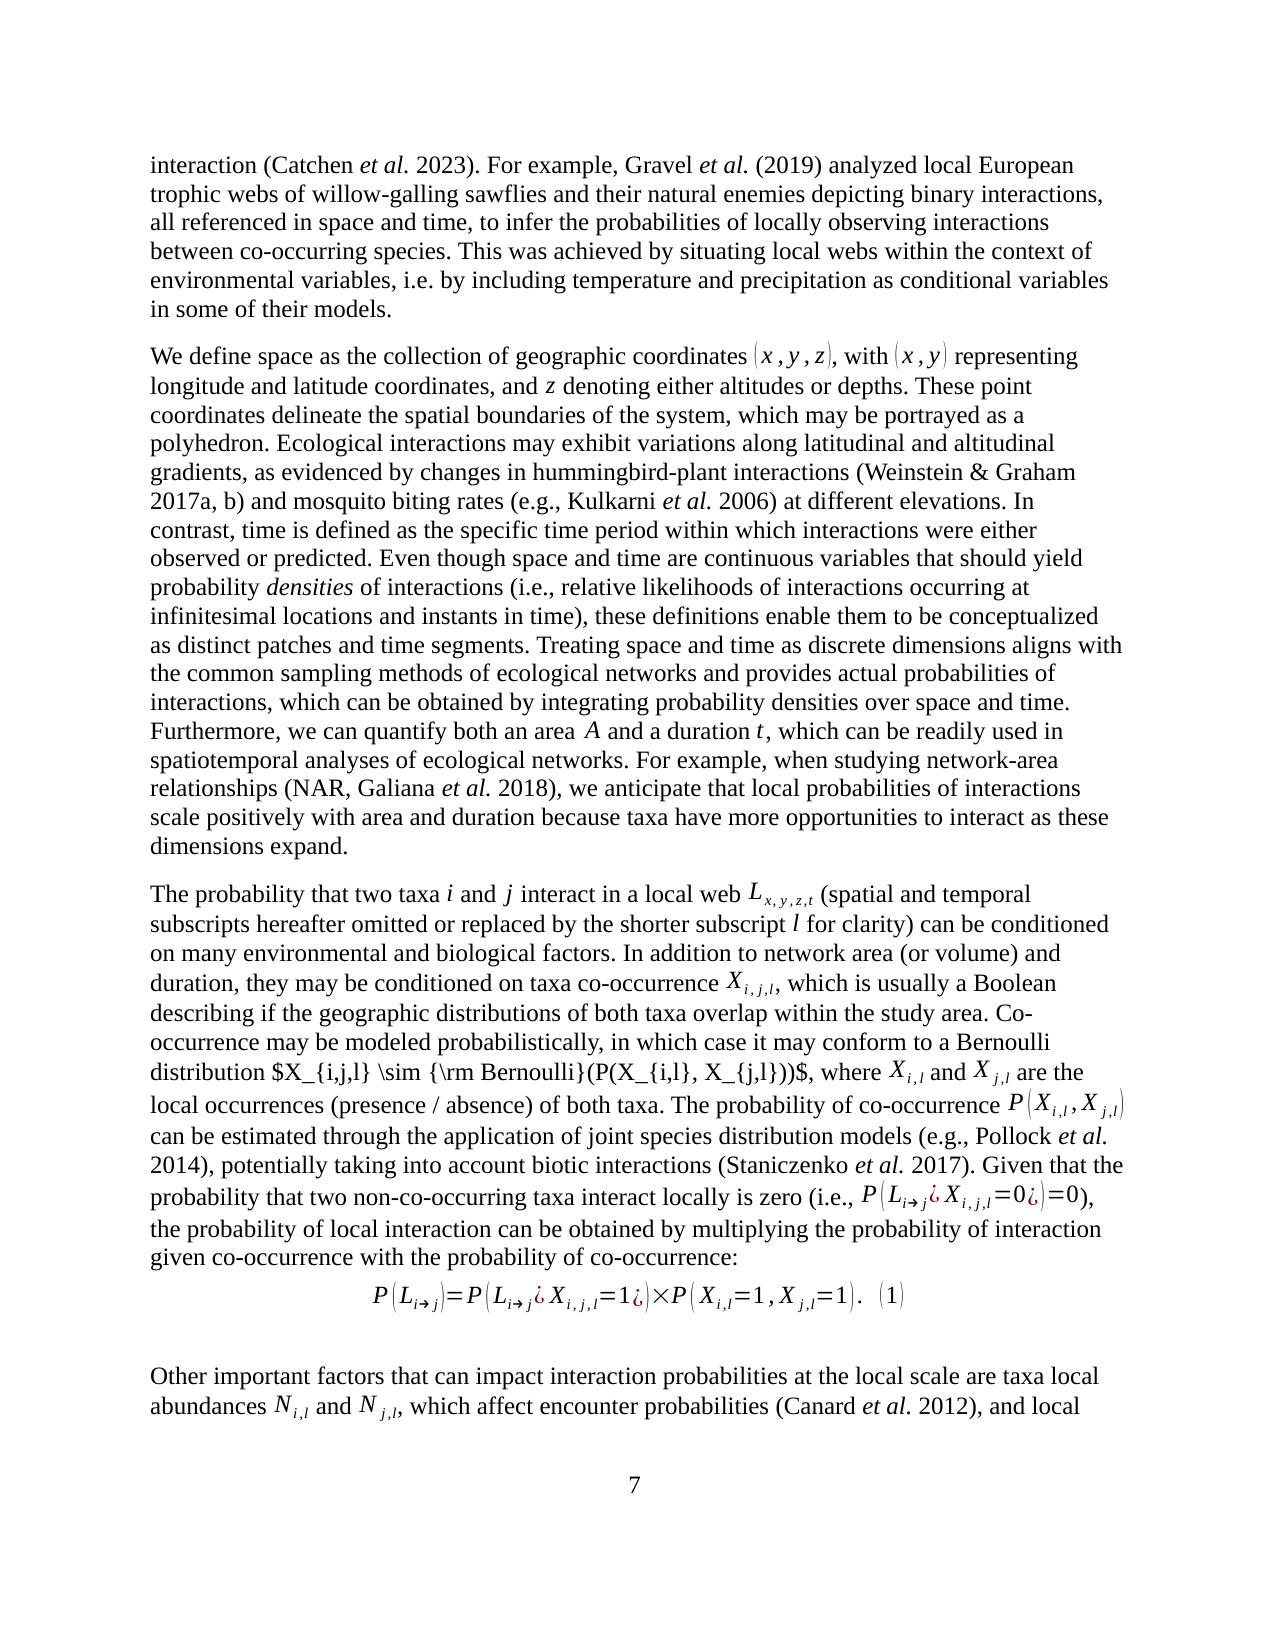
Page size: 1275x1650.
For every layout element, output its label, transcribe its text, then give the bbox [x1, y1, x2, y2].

text We define space as the collection of geographic coordinates , with representing longitude and latitude coordinates, and denoting either altitudes or depths. These point coordinates delineate the spatial boundaries of the system, which may be portrayed as a polyhedron. Ecological interactions may exhibit variations along latitudinal and altitudinal gradients, as evidenced by changes in hummingbird-plant interactions (Weinstein & Graham 2017a, b) and mosquito biting rates (e.g., Kulkarni et al. 2006) at different elevations. In contrast, time is defined as the specific time period within which interactions were either observed or predicted. Even though space and time are continuous variables that should yield probability densities of interactions (i.e., relative likelihoods of interactions occurring at infinitesimal locations and instants in time), these definitions enable them to be conceptualized as distinct patches and time segments. Treating space and time as discrete dimensions aligns with the common sampling methods of ecological networks and provides actual probabilities of interactions, which can be obtained by integrating probability densities over space and time. Furthermore, we can quantify both an area and a duration , which can be readily used in spatiotemporal analyses of ecological networks. For example, when studying network-area relationships (NAR, Galiana et al. 2018), we anticipate that local probabilities of interactions scale positively with area and duration because taxa have more opportunities to interact as these dimensions expand. [150, 340, 1125, 860]
text Other important factors that can impact interaction probabilities at the local scale are taxa local abundances and , which affect encounter probabilities (Canard et al. 2012), and local [150, 1361, 1125, 1422]
text interaction (Catchen et al. 2023). For example, Gravel et al. (2019) analyzed local European trophic webs of willow-galling sawflies and their natural enemies depicting binary interactions, all referenced in space and time, to infer the probabilities of locally observing interactions between co-occurring species. This was achieved by situating local webs within the context of environmental variables, i.e. by including temperature and precipitation as conditional variables in some of their models. [150, 150, 1125, 322]
text The probability that two taxa and interact in a local web (spatial and temporal subscripts hereafter omitted or replaced by the shorter subscript for clarity) can be conditioned on many environmental and biological factors. In addition to network area (or volume) and duration, they may be conditioned on taxa co-occurrence , which is usually a Boolean describing if the geographic distributions of both taxa overlap within the study area. Co-occurrence may be modeled probabilistically, in which case it may conform to a Bernoulli distribution $X_{i,j,l} \sim {\rm Bernoulli}(P(X_{i,l}, X_{j,l}))$, where and are the local occurrences (presence / absence) of both taxa. The probability of co-occurrence can be estimated through the application of joint species distribution models (e.g., Pollock et al. 2014), potentially taking into account biotic interactions (Staniczenko et al. 2017). Given that the probability that two non-co-occurring taxa interact locally is zero (i.e., ), the probability of local interaction can be obtained by multiplying the probability of interaction given co-occurrence with the probability of co-occurrence: [150, 878, 1125, 1271]
